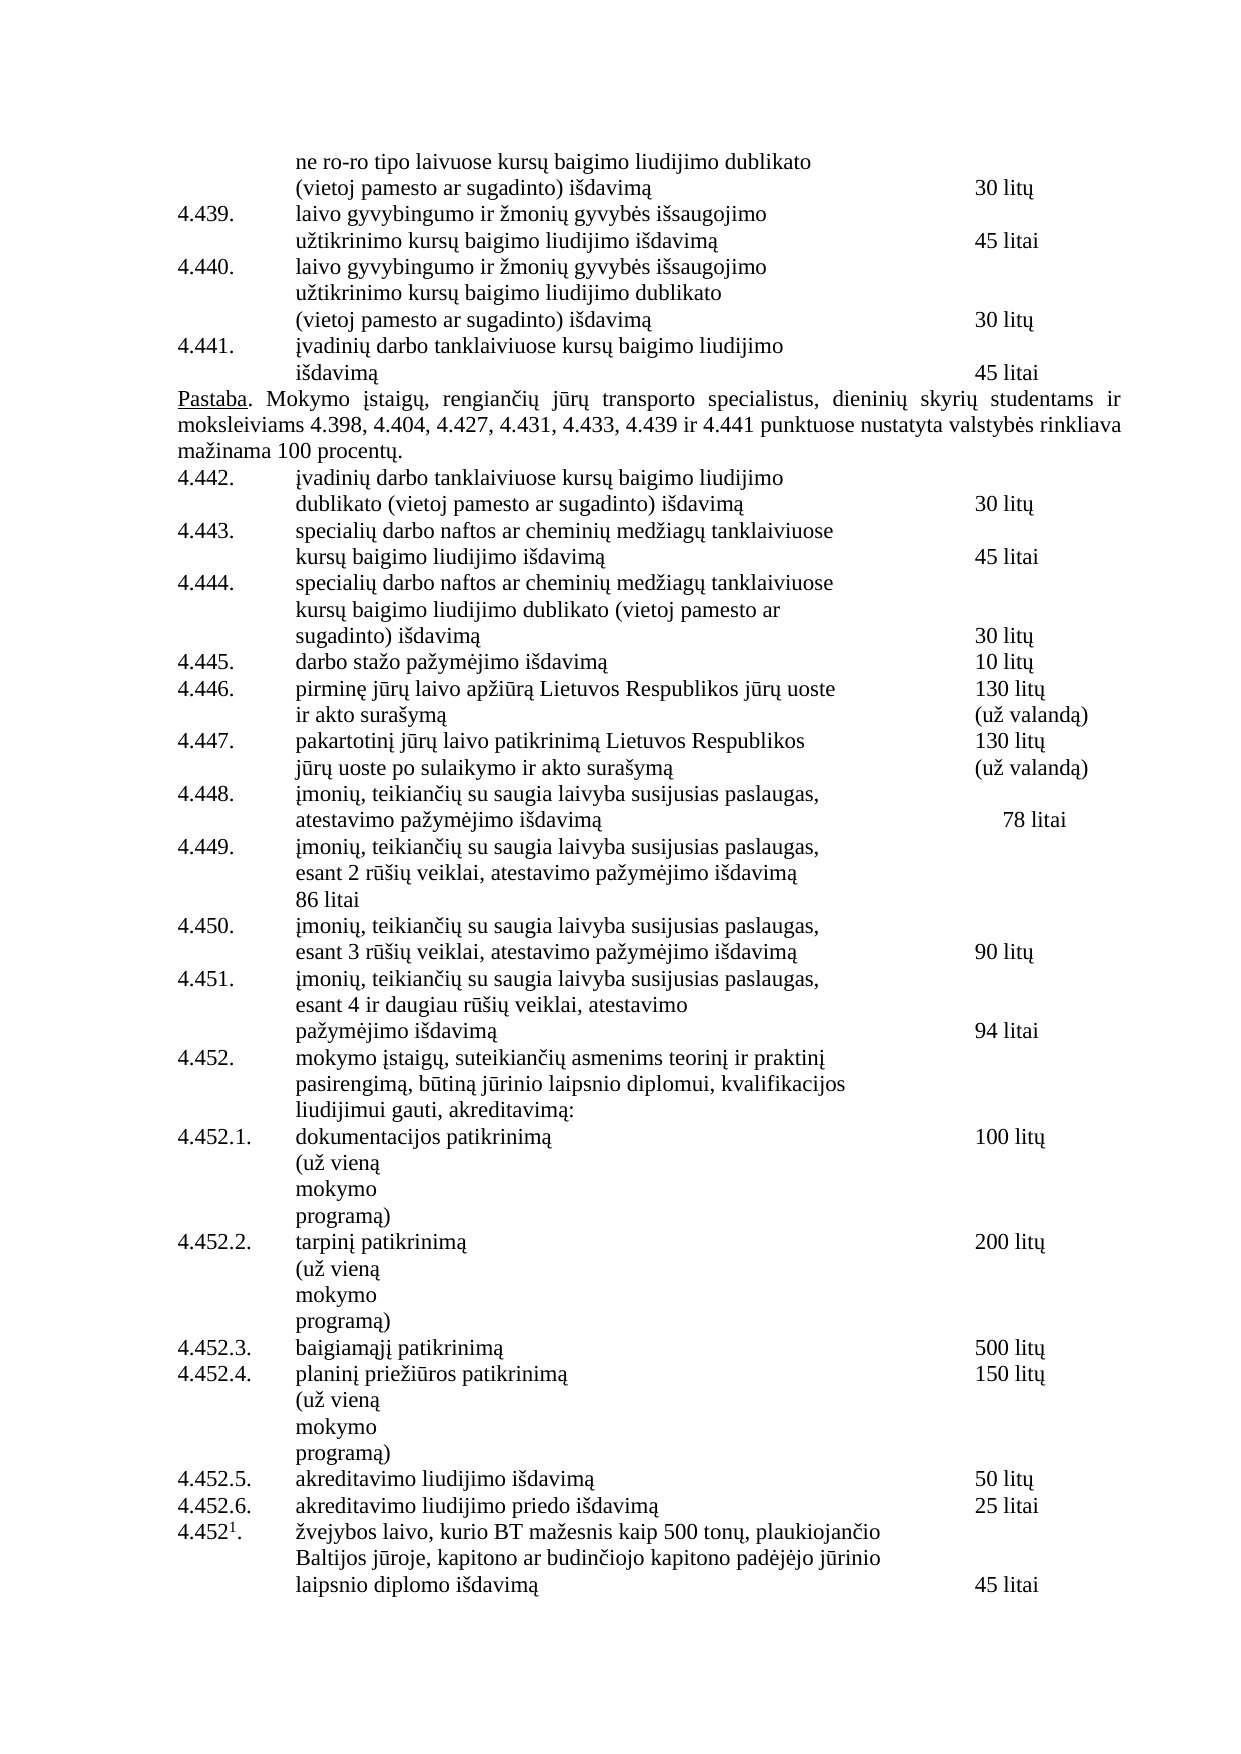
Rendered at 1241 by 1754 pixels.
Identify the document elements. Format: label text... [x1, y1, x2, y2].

text mokymo [177, 1176, 1122, 1202]
text kursų baigimo liudijimo išdavimą 45 litai [177, 543, 1122, 569]
text 4.4521. žvejybos laivo, kurio BT mažesnis kaip 500 tonų, plaukiojančio [177, 1518, 1122, 1544]
text laipsnio diplomo išdavimą 45 litai [177, 1571, 1122, 1597]
text užtikrinimo kursų baigimo liudijimo išdavimą 45 litai [177, 227, 1122, 253]
text esant 3 rūšių veiklai, atestavimo pažymėjimo išdavimą 90 litų [177, 938, 1122, 965]
text mokymo [177, 1413, 1122, 1439]
text 4.451. įmonių, teikiančių su saugia laivyba susijusias paslaugas, [177, 965, 1122, 991]
text programą) [177, 1307, 1122, 1334]
text (vietoj pamesto ar sugadinto) išdavimą 30 litų [177, 306, 1122, 332]
text 4.450. įmonių, teikiančių su saugia laivyba susijusias paslaugas, [177, 912, 1122, 938]
text programą) [177, 1202, 1122, 1228]
text 4.452.1. dokumentacijos patikrinimą 100 litų [177, 1123, 1122, 1149]
text kursų baigimo liudijimo dublikato (vietoj pamesto ar [177, 596, 1122, 622]
text 4.449. įmonių, teikiančių su saugia laivyba susijusias paslaugas, [177, 833, 1122, 859]
text pasirengimą, būtiną jūrinio laipsnio diplomui, kvalifikacijos [177, 1070, 1122, 1096]
text 4.441. įvadinių darbo tanklaiviuose kursų baigimo liudijimo [177, 332, 1122, 358]
text 4.439. laivo gyvybingumo ir žmonių gyvybės išsaugojimo [177, 200, 1122, 227]
text (už vieną [177, 1149, 1122, 1176]
text sugadinto) išdavimą 30 litų [177, 622, 1122, 648]
text Pastaba. Mokymo įstaigų, rengiančių jūrų transporto specialistus, dieninių skyrių studentams ir moksleiviams 4.398, 4.404, 4.427, 4.431, 4.433, 4.439 ir 4.441 punktuose nustatyta valstybės rinkliava mažinama 100 procentų. [177, 385, 1122, 464]
text 4.452. mokymo įstaigų, suteikiančių asmenims teorinį ir praktinį [177, 1044, 1122, 1070]
text 4.440. laivo gyvybingumo ir žmonių gyvybės išsaugojimo [177, 253, 1122, 279]
text užtikrinimo kursų baigimo liudijimo dublikato [177, 279, 1122, 306]
text 4.443. specialių darbo naftos ar cheminių medžiagų tanklaiviuose [177, 517, 1122, 543]
text 4.446. pirminę jūrų laivo apžiūrą Lietuvos Respublikos jūrų uoste 130 litų [177, 675, 1122, 701]
text pažymėjimo išdavimą 94 litai [177, 1017, 1122, 1044]
text 4.452.5. akreditavimo liudijimo išdavimą 50 litų [177, 1465, 1122, 1492]
text 4.445. darbo stažo pažymėjimo išdavimą 10 litų [177, 648, 1122, 675]
text (vietoj pamesto ar sugadinto) išdavimą 30 litų [177, 174, 1122, 200]
text išdavimą 45 litai [177, 358, 1122, 385]
text 4.452.4. planinį priežiūros patikrinimą 150 litų [177, 1360, 1122, 1386]
text 4.452.2. tarpinį patikrinimą 200 litų [177, 1228, 1122, 1254]
text programą) [177, 1439, 1122, 1465]
text 4.452.6. akreditavimo liudijimo priedo išdavimą 25 litai [177, 1492, 1122, 1518]
text (už vieną [177, 1254, 1122, 1281]
text ir akto surašymą (už valandą) [177, 701, 1122, 727]
text 4.448. įmonių, teikiančių su saugia laivyba susijusias paslaugas, [177, 780, 1122, 807]
text mokymo [177, 1281, 1122, 1307]
text 4.452.3. baigiamąjį patikrinimą 500 litų [177, 1334, 1122, 1360]
text 4.442. įvadinių darbo tanklaiviuose kursų baigimo liudijimo [177, 464, 1122, 490]
text ne ro-ro tipo laivuose kursų baigimo liudijimo dublikato [177, 148, 1122, 174]
text (už vieną [177, 1386, 1122, 1413]
text 4.447. pakartotinį jūrų laivo patikrinimą Lietuvos Respublikos 130 litų [177, 727, 1122, 754]
text esant 4 ir daugiau rūšių veiklai, atestavimo [177, 991, 1122, 1017]
text esant 2 rūšių veiklai, atestavimo pažymėjimo išdavimą 86 litai [177, 859, 1122, 912]
text jūrų uoste po sulaikymo ir akto surašymą (už valandą) [177, 754, 1122, 780]
text atestavimo pažymėjimo išdavimą 78 litai [177, 807, 1122, 833]
text Baltijos jūroje, kapitono ar budinčiojo kapitono padėjėjo jūrinio [177, 1544, 1122, 1571]
text liudijimui gauti, akreditavimą: [177, 1096, 1122, 1123]
text 4.444. specialių darbo naftos ar cheminių medžiagų tanklaiviuose [177, 569, 1122, 596]
text dublikato (vietoj pamesto ar sugadinto) išdavimą 30 litų [177, 490, 1122, 517]
